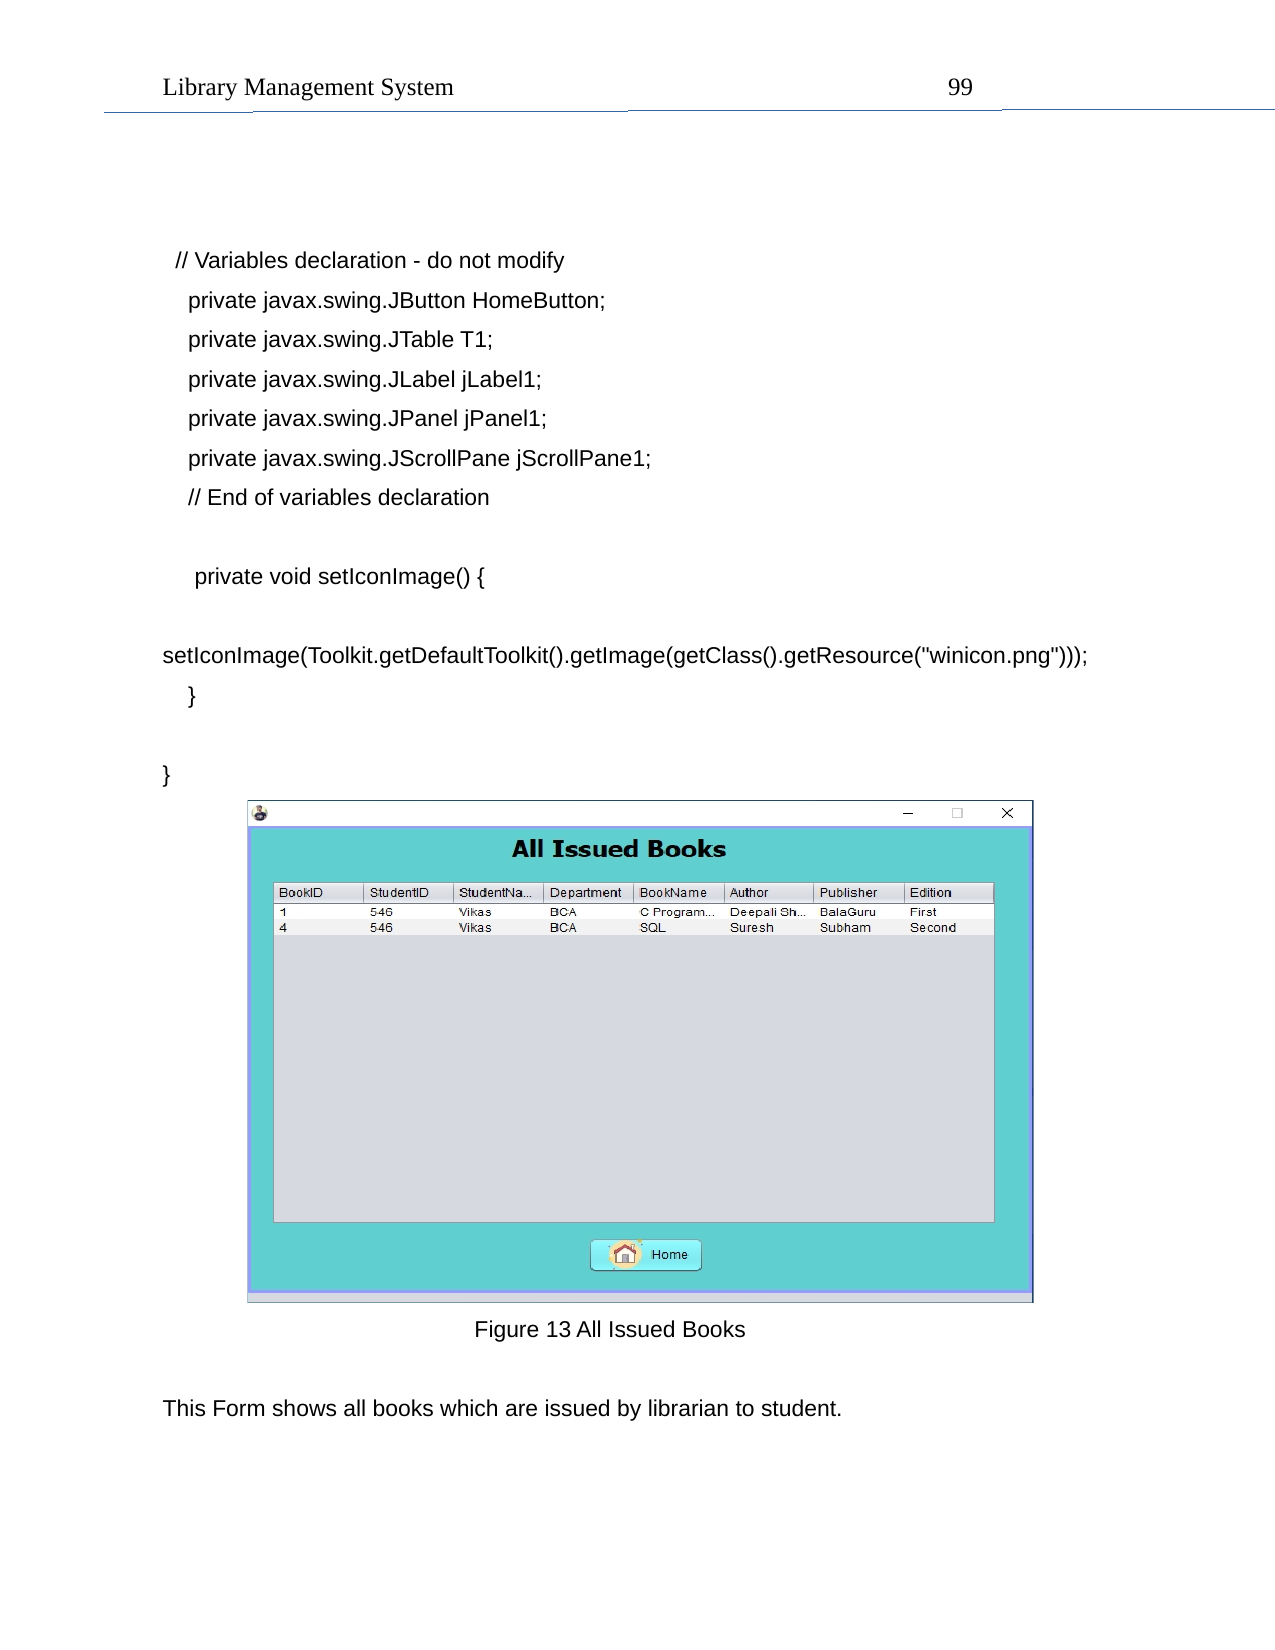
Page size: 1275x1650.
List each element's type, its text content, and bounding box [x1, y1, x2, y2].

text Figure 13 All Issued Books [162, 1303, 1119, 1342]
text setIconImage(Toolkit.getDefaultToolkit().getImage(getClass().getResource("winicon.png"))); [162, 603, 1119, 668]
text } [162, 682, 1119, 708]
picture [247, 800, 1034, 1303]
text // End of variables declaration [162, 484, 1119, 511]
text private javax.swing.JLabel jLabel1; [162, 366, 1119, 392]
text } [162, 761, 1119, 787]
text private javax.swing.JTable T1; [162, 326, 1119, 353]
text This Form shows all books which are issued by librarian to student. [162, 1395, 1119, 1421]
text private javax.swing.JScrollPane jScrollPane1; [162, 445, 1119, 471]
text private void setIconImage() { [162, 563, 1119, 589]
text // Variables declaration - do not modify [162, 247, 1119, 274]
text private javax.swing.JPanel jPanel1; [162, 405, 1119, 432]
text private javax.swing.JButton HomeButton; [162, 287, 1119, 313]
